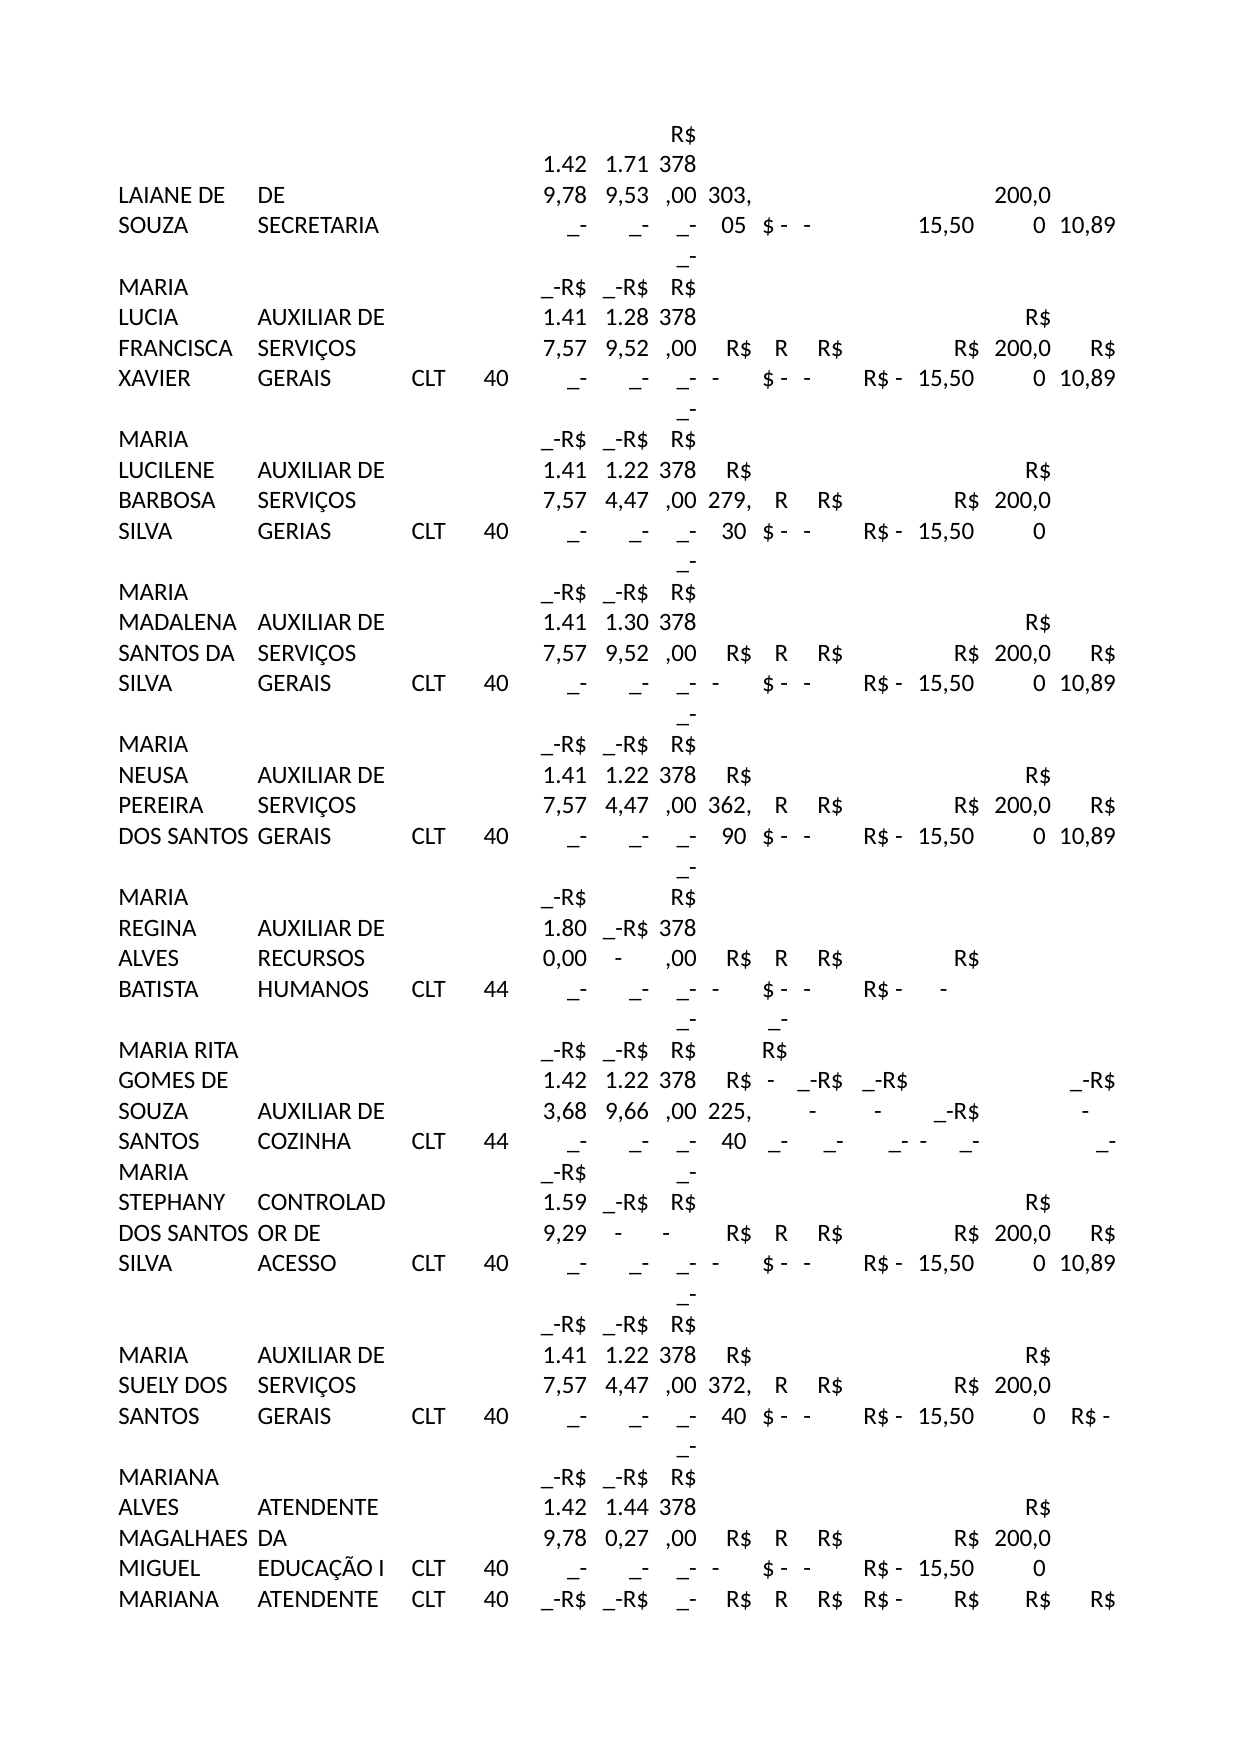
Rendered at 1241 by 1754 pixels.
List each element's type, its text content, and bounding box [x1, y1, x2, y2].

table_cell MARIA LUCIA FRANCISCA XAVIER [115, 240, 254, 393]
table_cell R$ 10,89 [1054, 698, 1119, 851]
table_cell _-R$ 378,00 _- [652, 240, 699, 393]
table_cell CLT [393, 851, 464, 1003]
table_cell R$ - [700, 851, 755, 1003]
table_cell ATENDENTE DA EDUCAÇÃO I [254, 1431, 393, 1583]
table_cell _-R$ - _- [652, 1156, 699, 1278]
table_cell 40 [464, 393, 528, 545]
table_cell CLT [393, 698, 464, 851]
table_cell R$ 200,00 [983, 1156, 1054, 1278]
table_cell R$ - [755, 240, 791, 393]
table_cell R$ - [846, 851, 911, 1003]
table_cell _-R$ 378,00 _- [652, 698, 699, 851]
table_cell _-R$ 1.417,57 _- [528, 545, 590, 698]
table_cell R$ [700, 1583, 755, 1614]
table_cell R$ - [791, 393, 846, 545]
table_cell _-R$ 1.800,00 _- [528, 851, 590, 1003]
table_cell DE SECRETARIA [254, 118, 393, 240]
table_cell _-R$ 1.229,66 _- [590, 1003, 652, 1156]
table_cell R$ 15,50 [911, 1156, 983, 1278]
table_cell _-R$ 378,00 _- [652, 1431, 699, 1583]
table_cell [1054, 393, 1119, 545]
table_cell _-R$ - _- [911, 1003, 983, 1156]
table_cell R$ - [700, 1156, 755, 1278]
table_cell R$ - [700, 240, 755, 393]
table_cell R$ - [846, 240, 911, 393]
table_cell 40 [464, 1278, 528, 1431]
table_cell AUXILIAR DE SERVIÇOS GERAIS [254, 240, 393, 393]
table_cell R$ 200,00 [983, 1278, 1054, 1431]
table_cell _-R$ 378,00 _- [652, 545, 699, 698]
table_cell R$ 15,50 [911, 393, 983, 545]
table_cell R$ [1054, 1583, 1119, 1614]
table_cell R$ 200,00 [983, 393, 1054, 545]
table_cell [983, 851, 1054, 1003]
table_cell 40 [464, 1583, 528, 1614]
table_cell 40 [464, 545, 528, 698]
table_cell _-R$ - _- [1054, 1003, 1119, 1156]
table_cell _-R$ - _- [590, 1156, 652, 1278]
table_cell _-R$ - _- [846, 1003, 911, 1156]
table_cell R$ 10,89 [1054, 1156, 1119, 1278]
table_cell R$ 200,00 [983, 240, 1054, 393]
table_cell R$ - [846, 1156, 911, 1278]
table_cell R$ - [700, 1431, 755, 1583]
table_cell R$ 15,50 [911, 240, 983, 393]
table_cell R$ - [791, 1583, 846, 1614]
table_cell CLT [393, 1156, 464, 1278]
table_cell R$ - [791, 1156, 846, 1278]
table_cell AUXILIAR DE COZINHA [254, 1003, 393, 1156]
table_cell _-R$ 1.599,29 _- [528, 1156, 590, 1278]
table_cell [464, 118, 528, 240]
table_cell 200,00 [983, 118, 1054, 240]
table_cell CLT [393, 1431, 464, 1583]
table_cell _-R$ 378,00 _- [652, 1003, 699, 1156]
table_cell R$ - [791, 240, 846, 393]
table_cell R$ 372,40 [700, 1278, 755, 1431]
table_cell MARIA SUELY DOS SANTOS [115, 1278, 254, 1431]
table_cell R$ 200,00 [983, 1431, 1054, 1583]
table_cell _-R$ 1.440,27 _- [590, 1431, 652, 1583]
table_cell _-R$ [528, 1583, 590, 1614]
table_cell [846, 118, 911, 240]
table_cell R$ - [1054, 1278, 1119, 1431]
table_cell R$ - [846, 1431, 911, 1583]
table_cell AUXILIAR DE SERVIÇOS GERAIS [254, 698, 393, 851]
table_cell 15,50 [911, 118, 983, 240]
table_cell R$ 362,90 [700, 698, 755, 851]
table_cell R$ 10,89 [1054, 240, 1119, 393]
table_cell MARIA STEPHANY DOS SANTOS SILVA [115, 1156, 254, 1278]
table_cell [1054, 1431, 1119, 1583]
table_cell R$ - [791, 1278, 846, 1431]
table_cell 40 [464, 1431, 528, 1583]
table_cell _-R$ 1.417,57 _- [528, 393, 590, 545]
table_cell R$ - [791, 545, 846, 698]
table_cell [393, 118, 464, 240]
table_cell R$ 10,89 [1054, 545, 1119, 698]
table_cell LAIANE DE SOUZA [115, 118, 254, 240]
table_cell R$ - [755, 393, 791, 545]
table_cell _-R$ - _- [791, 1003, 846, 1156]
table_cell R$ - [755, 545, 791, 698]
table_cell R$ 378,00 _- [652, 118, 699, 240]
table_cell AUXILIAR DE SERVIÇOS GERIAS [254, 393, 393, 545]
table_cell 1.719,53 _- [590, 118, 652, 240]
table_cell R$ 200,00 [983, 698, 1054, 851]
table_cell CLT [393, 240, 464, 393]
table_cell R$ - [791, 1431, 846, 1583]
table_cell R$ - [755, 851, 791, 1003]
table_cell _- [652, 1583, 699, 1614]
table_cell MARIA RITA GOMES DE SOUZA SANTOS [115, 1003, 254, 1156]
table_cell R$ [983, 1583, 1054, 1614]
table_cell MARIA REGINA ALVES BATISTA [115, 851, 254, 1003]
table_cell _-R$ 1.224,47 _- [590, 698, 652, 851]
table_cell _-R$ - _- [755, 1003, 791, 1156]
table_cell R$ 15,50 [911, 698, 983, 851]
table_cell CONTROLADOR DE ACESSO [254, 1156, 393, 1278]
table_cell CLT [393, 1278, 464, 1431]
table_cell R$ - [755, 698, 791, 851]
table_cell R$ - [911, 851, 983, 1003]
table_cell MARIANA [115, 1583, 254, 1614]
table_cell _-R$ 1.224,47 _- [590, 1278, 652, 1431]
table_cell _-R$ 378,00 _- [652, 1278, 699, 1431]
table_cell 40 [464, 698, 528, 851]
table_cell R$ - [846, 393, 911, 545]
table_cell MARIA NEUSA PEREIRA DOS SANTOS [115, 698, 254, 851]
table_cell _-R$ 1.224,47 _- [590, 393, 652, 545]
table_cell [791, 118, 846, 240]
table_cell 40 [464, 1156, 528, 1278]
table_cell [983, 1003, 1054, 1156]
table_cell [1054, 851, 1119, 1003]
table_cell _-R$ 1.309,52 _- [590, 545, 652, 698]
table_cell _-R$ [590, 1583, 652, 1614]
table_cell R$ - [846, 698, 911, 851]
table_cell 303,05 [700, 118, 755, 240]
table_cell 44 [464, 1003, 528, 1156]
table_cell R$ 225,40 [700, 1003, 755, 1156]
table_cell R$ - [846, 1583, 911, 1614]
table_cell 44 [464, 851, 528, 1003]
table_cell MARIANA ALVES MAGALHAES MIGUEL [115, 1431, 254, 1583]
table_cell R$ [911, 1583, 983, 1614]
table_cell CLT [393, 393, 464, 545]
table_cell R$ - [700, 545, 755, 698]
table_cell AUXILIAR DE SERVIÇOS GERAIS [254, 545, 393, 698]
table_cell R$ - [791, 851, 846, 1003]
table_cell _-R$ 378,00 _- [652, 851, 699, 1003]
table_cell $ - [755, 118, 791, 240]
table_cell R$ - [755, 1156, 791, 1278]
table_cell AUXILIAR DE RECURSOS HUMANOS [254, 851, 393, 1003]
table_cell R$ 15,50 [911, 1431, 983, 1583]
table_cell R$ - [846, 1278, 911, 1431]
table_cell CLT [393, 545, 464, 698]
table_cell _-R$ - _- [590, 851, 652, 1003]
table_cell _-R$ 1.423,68 _- [528, 1003, 590, 1156]
table_cell 10,89 [1054, 118, 1119, 240]
table_cell R$ - [791, 698, 846, 851]
table_cell R$ 279,30 [700, 393, 755, 545]
table_cell R$ - [846, 545, 911, 698]
table_cell 40 [464, 240, 528, 393]
table_cell _-R$ 1.429,78 _- [528, 1431, 590, 1583]
table_cell R$ 200,00 [983, 545, 1054, 698]
table_cell CLT [393, 1003, 464, 1156]
table_cell R$ 15,50 [911, 545, 983, 698]
table_cell R [755, 1583, 791, 1614]
table_cell _-R$ 378,00 _- [652, 393, 699, 545]
table_cell R$ - [755, 1431, 791, 1583]
table_cell _-R$ 1.417,57 _- [528, 1278, 590, 1431]
table_cell _-R$ 1.417,57 _- [528, 698, 590, 851]
table_cell MARIA LUCILENE BARBOSA SILVA [115, 393, 254, 545]
table_cell _-R$ 1.417,57 _- [528, 240, 590, 393]
table_cell ATENDENTE [254, 1583, 393, 1614]
table_cell R$ - [755, 1278, 791, 1431]
table_cell _-R$ 1.289,52 _- [590, 240, 652, 393]
table_cell CLT [393, 1583, 464, 1614]
table_cell MARIA MADALENA SANTOS DA SILVA [115, 545, 254, 698]
table_cell R$ 15,50 [911, 1278, 983, 1431]
table_cell 1.429,78 _- [528, 118, 590, 240]
table_cell AUXILIAR DE SERVIÇOS GERAIS [254, 1278, 393, 1431]
